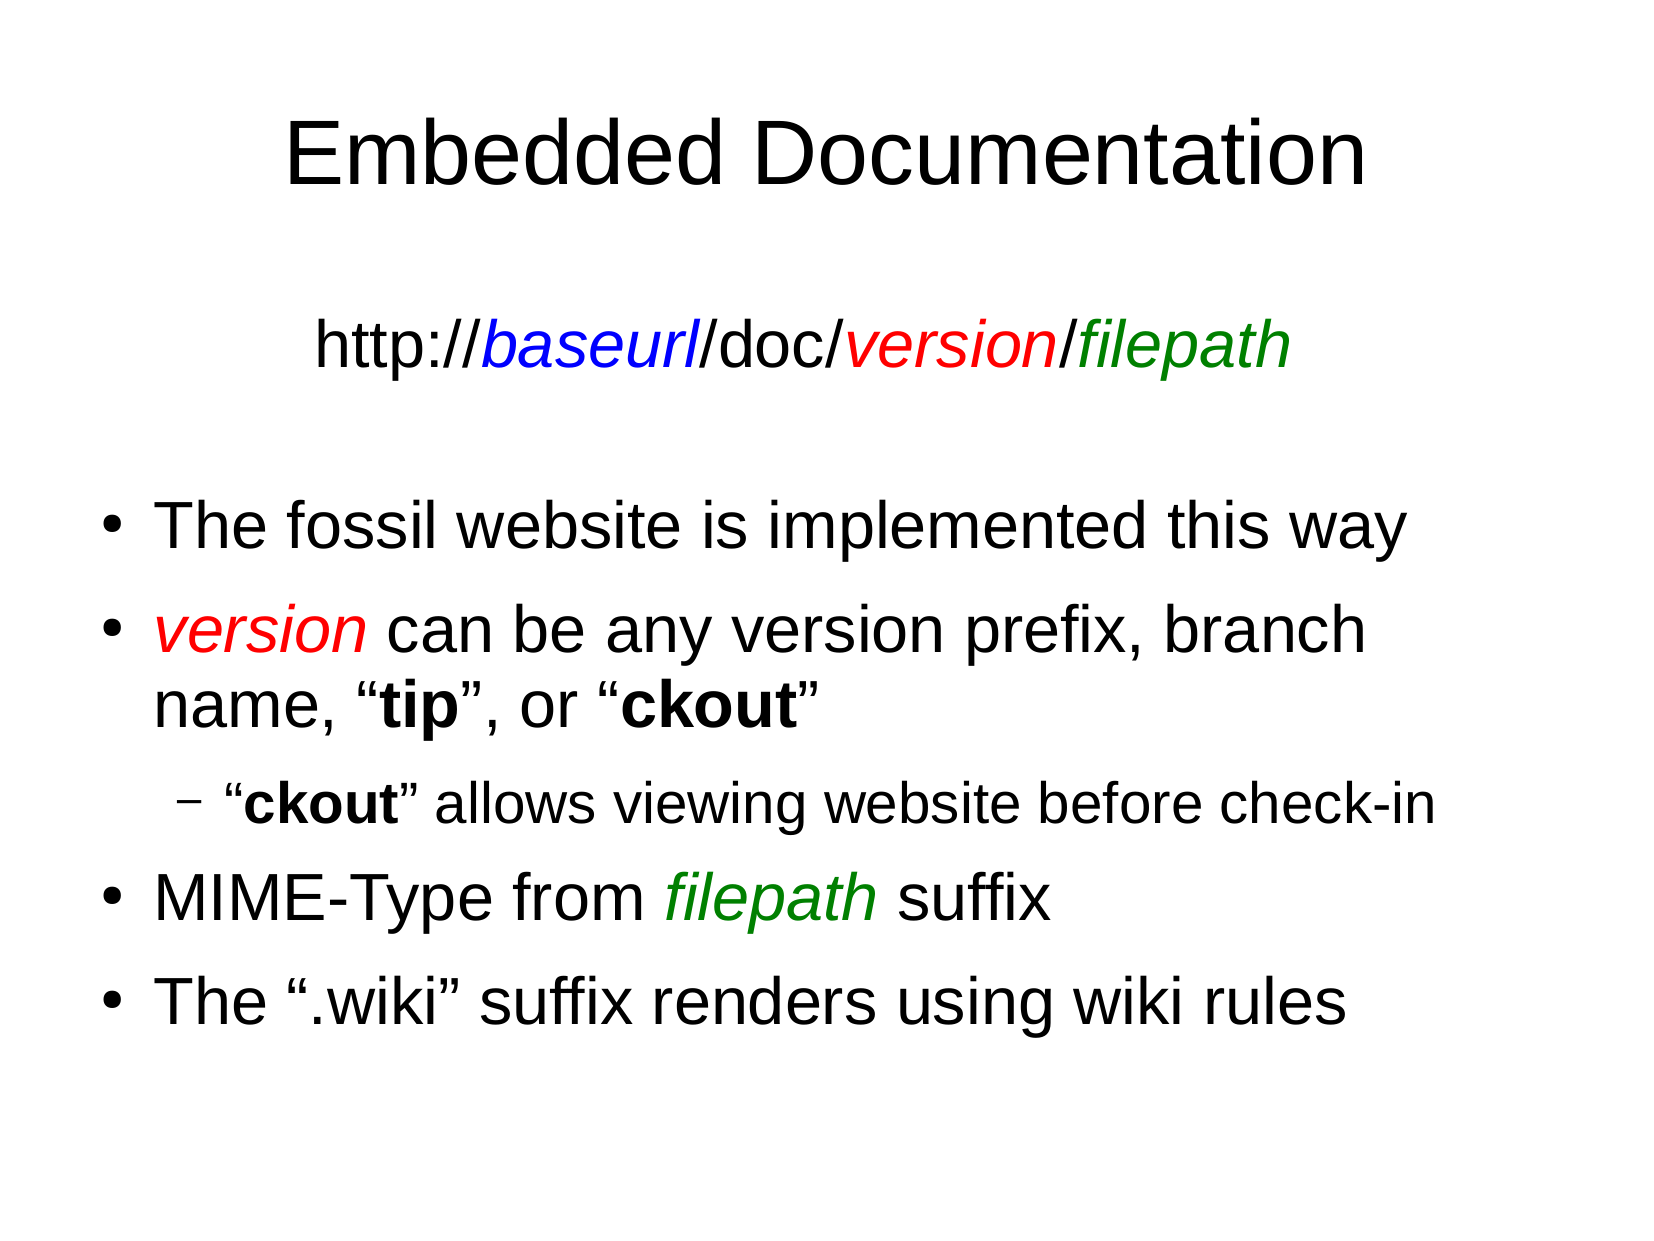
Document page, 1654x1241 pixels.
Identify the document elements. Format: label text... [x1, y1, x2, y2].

title Embedded Documentation [82, 49, 1571, 257]
text_box http://baseurl/doc/version/filepath [299, 300, 1308, 392]
list The fossil website is implemented this way version can be any version prefix, branch name, “tip”, or “ckout” “ckout” allows viewing website before check-in MIME-Type from filepath suffix The “.wiki” suffix renders using wiki rules [82, 487, 1571, 1095]
